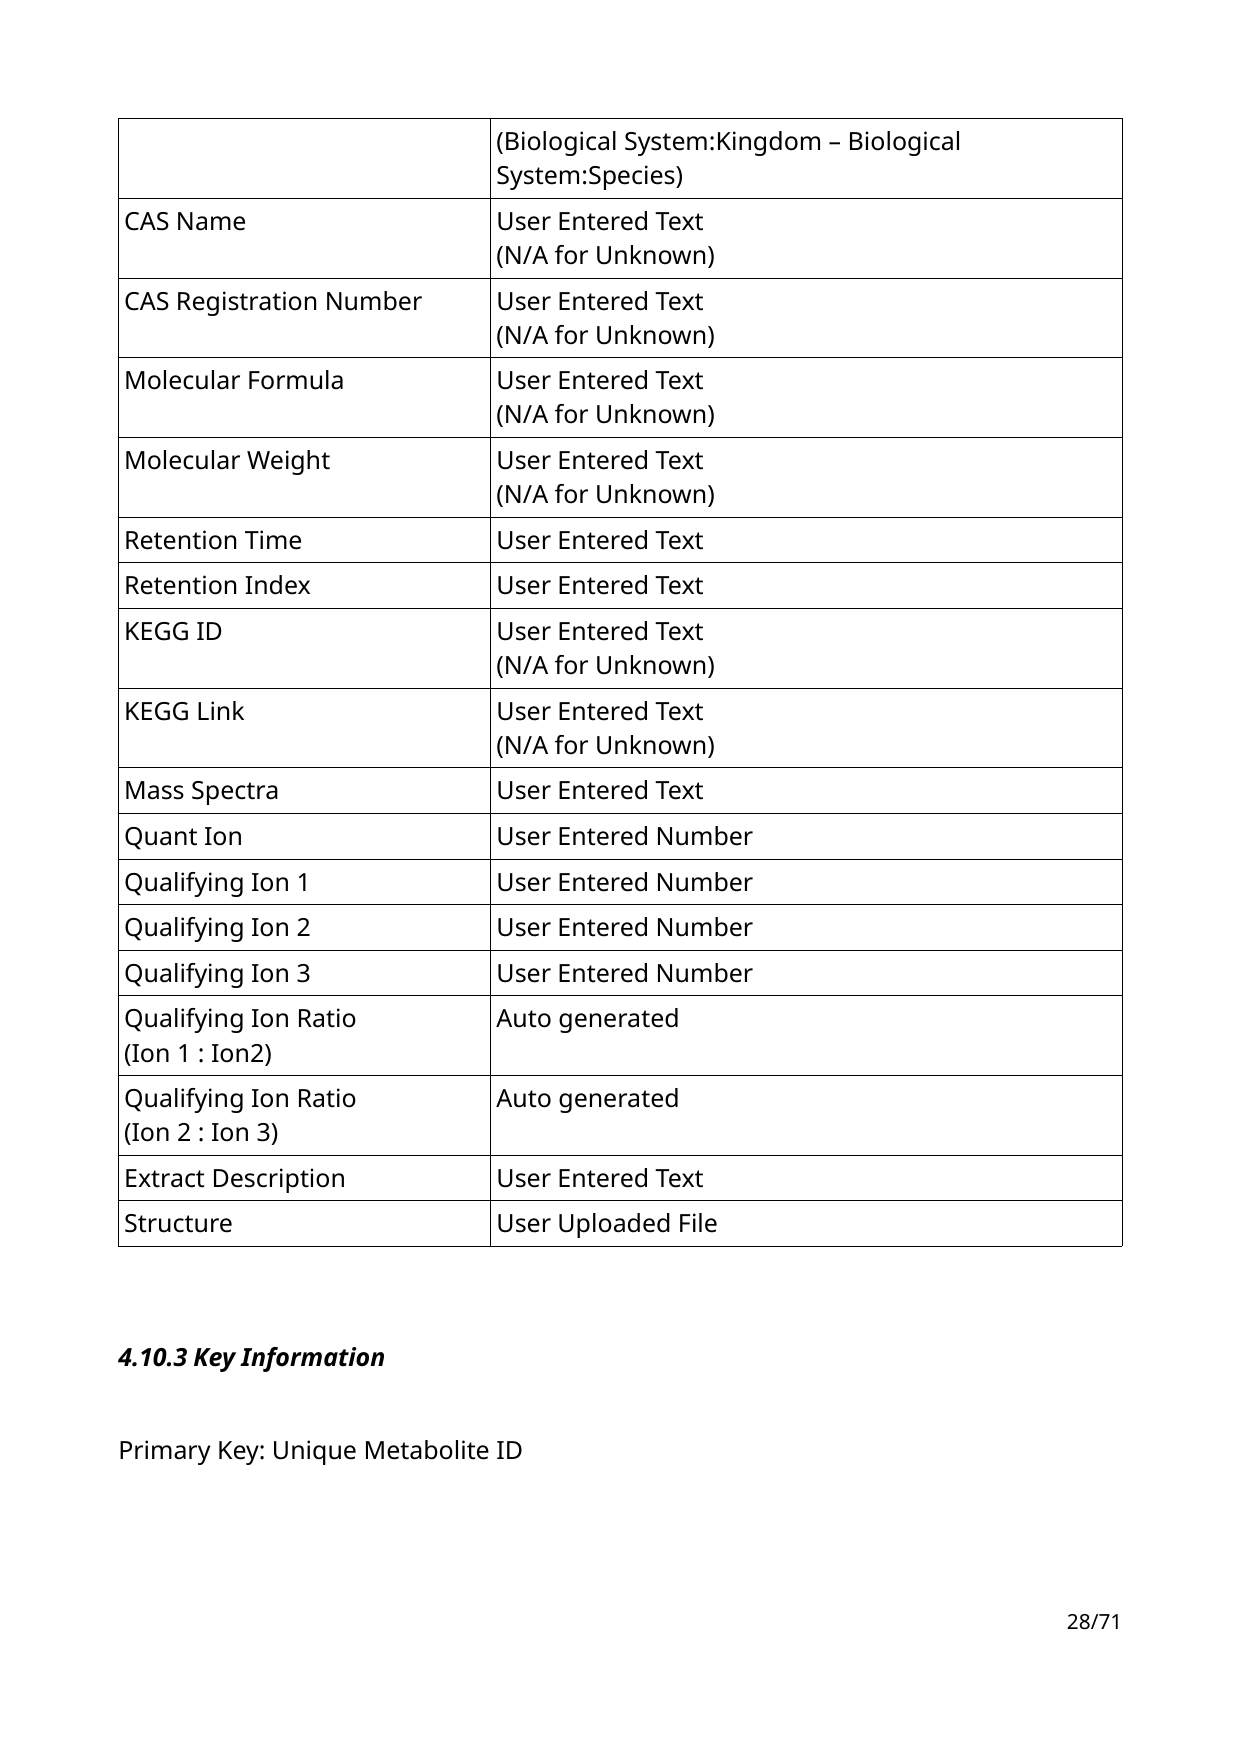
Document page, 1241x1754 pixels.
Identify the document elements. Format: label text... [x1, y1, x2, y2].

text Primary Key: Unique Metabolite ID [118, 1432, 1122, 1466]
table_cell User Entered Text (N/A for Unknown) [491, 358, 1122, 437]
table_cell Qualifying Ion Ratio (Ion 2 : Ion 3) [119, 1076, 490, 1155]
table_cell User Entered Text [491, 518, 1122, 562]
table_cell User Entered Number [491, 814, 1122, 858]
table_cell User Entered Text [491, 563, 1122, 608]
table_cell [119, 119, 490, 198]
table_cell (Biological System:Kingdom – Biological System:Species) [491, 119, 1122, 198]
subtitle Key Information [118, 1339, 1122, 1373]
table_cell Molecular Weight [119, 438, 490, 517]
table_cell Auto generated [491, 1076, 1122, 1155]
table_cell Quant Ion [119, 814, 490, 858]
table_cell Qualifying Ion 3 [119, 951, 490, 995]
table_cell Qualifying Ion 1 [119, 860, 490, 904]
table_cell Retention Time [119, 518, 490, 562]
table_cell Qualifying Ion Ratio (Ion 1 : Ion2) [119, 996, 490, 1075]
table_cell User Entered Text (N/A for Unknown) [491, 438, 1122, 517]
table_cell User Entered Text [491, 768, 1122, 813]
table_cell Auto generated [491, 996, 1122, 1075]
table_cell Molecular Formula [119, 358, 490, 437]
table_cell User Entered Number [491, 905, 1122, 950]
table_cell User Entered Text [491, 1156, 1122, 1200]
table_cell Mass Spectra [119, 768, 490, 813]
table_cell Structure [119, 1201, 490, 1246]
table_cell User Entered Number [491, 951, 1122, 995]
table_cell User Entered Number [491, 860, 1122, 904]
table_cell User Entered Text (N/A for Unknown) [491, 609, 1122, 687]
table_cell KEGG ID [119, 609, 490, 687]
table_cell Retention Index [119, 563, 490, 608]
table_cell User Uploaded File [491, 1201, 1122, 1246]
table_cell CAS Registration Number [119, 279, 490, 357]
table_cell Extract Description [119, 1156, 490, 1200]
table_cell CAS Name [119, 199, 490, 277]
table_cell KEGG Link [119, 689, 490, 767]
table_cell Qualifying Ion 2 [119, 905, 490, 950]
table_cell User Entered Text (N/A for Unknown) [491, 279, 1122, 357]
table_cell User Entered Text (N/A for Unknown) [491, 199, 1122, 277]
table_cell User Entered Text (N/A for Unknown) [491, 689, 1122, 767]
